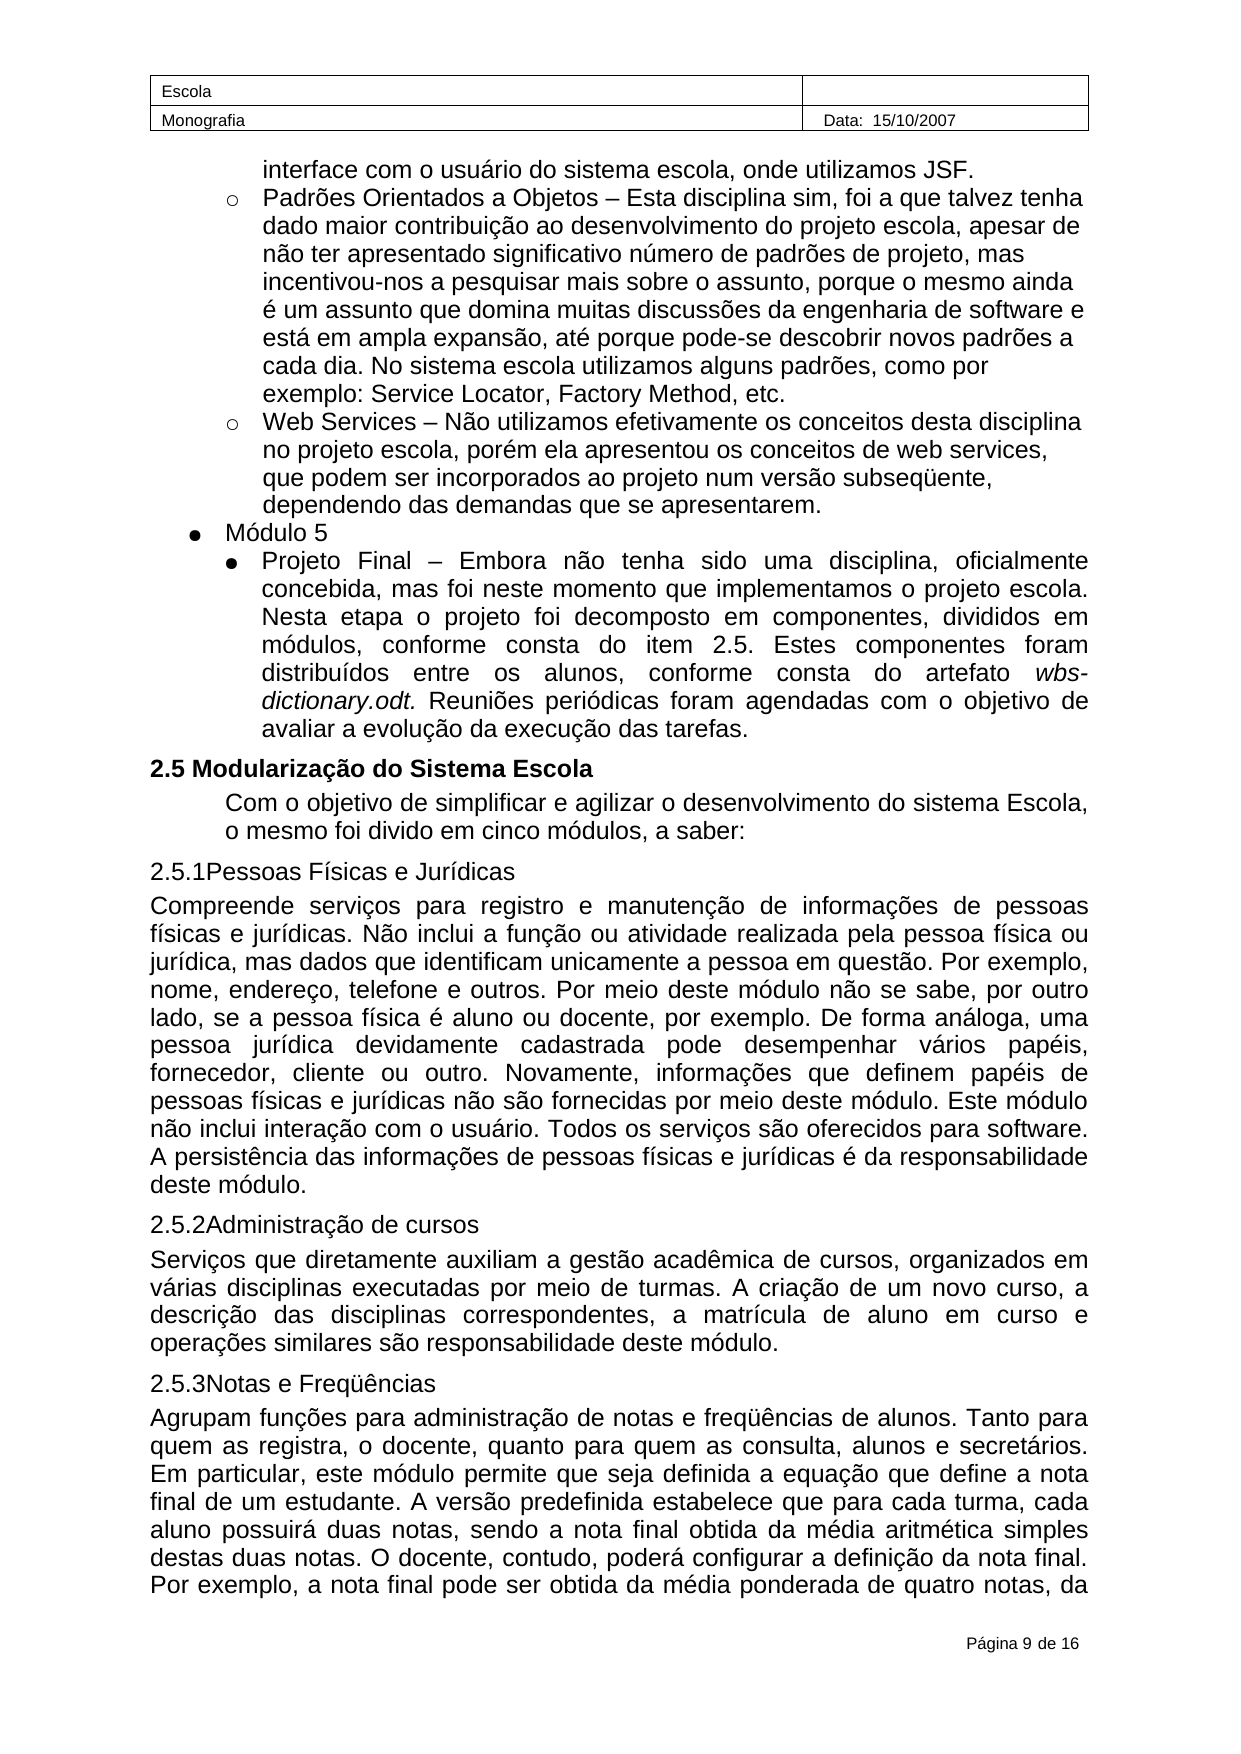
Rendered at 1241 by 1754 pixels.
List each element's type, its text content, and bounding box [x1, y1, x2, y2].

text Agrupam funções para administração de notas e freqüências de alunos. Tanto para quem as registra, o docente, quanto para quem as consulta, alunos e secretários. Em particular, este módulo permite que seja definida a equação que define a nota final de um estudante. A versão predefinida estabelece que para cada turma, cada aluno possuirá duas notas, sendo a nota final obtida da média aritmética simples destas duas notas. O docente, contudo, poderá configurar a definição da nota final. Por exemplo, a nota final pode ser obtida da média ponderada de quatro notas, da [150, 1404, 1090, 1599]
list Web Services – Não utilizamos efetivamente os conceitos desta disciplina no projeto escola, porém ela apresentou os conceitos de web services, que podem ser incorporados ao projeto num versão subseqüente, dependendo das demandas que se apresentarem. [225, 407, 1090, 519]
subtitle Administração de cursos [150, 1211, 1090, 1239]
text Compreende serviços para registro e manutenção de informações de pessoas físicas e jurídicas. Não inclui a função ou atividade realizada pela pessoa física ou jurídica, mas dados que identificam unicamente a pessoa em questão. Por exemplo, nome, endereço, telefone e outros. Por meio deste módulo não se sabe, por outro lado, se a pessoa física é aluno ou docente, por exemplo. De forma análoga, uma pessoa jurídica devidamente cadastrada pode desempenhar vários papéis, fornecedor, cliente ou outro. Novamente, informações que definem papéis de pessoas físicas e jurídicas não são fornecidas por meio deste módulo. Este módulo não inclui interação com o usuário. Todos os serviços são oferecidos para software. A persistência das informações de pessoas físicas e jurídicas é da responsabilidade deste módulo. [150, 892, 1090, 1199]
list interface com o usuário do sistema escola, onde utilizamos JSF. [225, 156, 1090, 184]
list Padrões Orientados a Objetos – Esta disciplina sim, foi a que talvez tenha dado maior contribuição ao desenvolvimento do projeto escola, apesar de não ter apresentado significativo número de padrões de projeto, mas incentivou-nos a pesquisar mais sobre o assunto, porque o mesmo ainda é um assunto que domina muitas discussões da engenharia de software e está em ampla expansão, até porque pode-se descobrir novos padrões a cada dia. No sistema escola utilizamos alguns padrões, como por exemplo: Service Locator, Factory Method, etc. [225, 184, 1090, 407]
list Com o objetivo de simplificar e agilizar o desenvolvimento do sistema Escola, o mesmo foi divido em cinco módulos, a saber: [187, 789, 1090, 845]
text Serviços que diretamente auxiliam a gestão acadêmica de cursos, organizados em várias disciplinas executadas por meio de turmas. A criação de um novo curso, a descrição das disciplinas correspondentes, a matrícula de aluno em curso e operações similares são responsabilidade deste módulo. [150, 1245, 1090, 1357]
list Módulo 5 [187, 519, 1090, 547]
list Projeto Final – Embora não tenha sido uma disciplina, oficialmente concebida, mas foi neste momento que implementamos o projeto escola. Nesta etapa o projeto foi decomposto em componentes, divididos em módulos, conforme consta do item 2.5. Estes componentes foram distribuídos entre os alunos, conforme consta do artefato wbs-dictionary.odt. Reuniões periódicas foram agendadas com o objetivo de avaliar a evolução da execução das tarefas. [224, 547, 1090, 742]
subtitle Pessoas Físicas e Jurídicas [150, 857, 1090, 885]
subtitle Modularização do Sistema Escola [150, 755, 1090, 783]
subtitle Notas e Freqüências [150, 1369, 1090, 1397]
